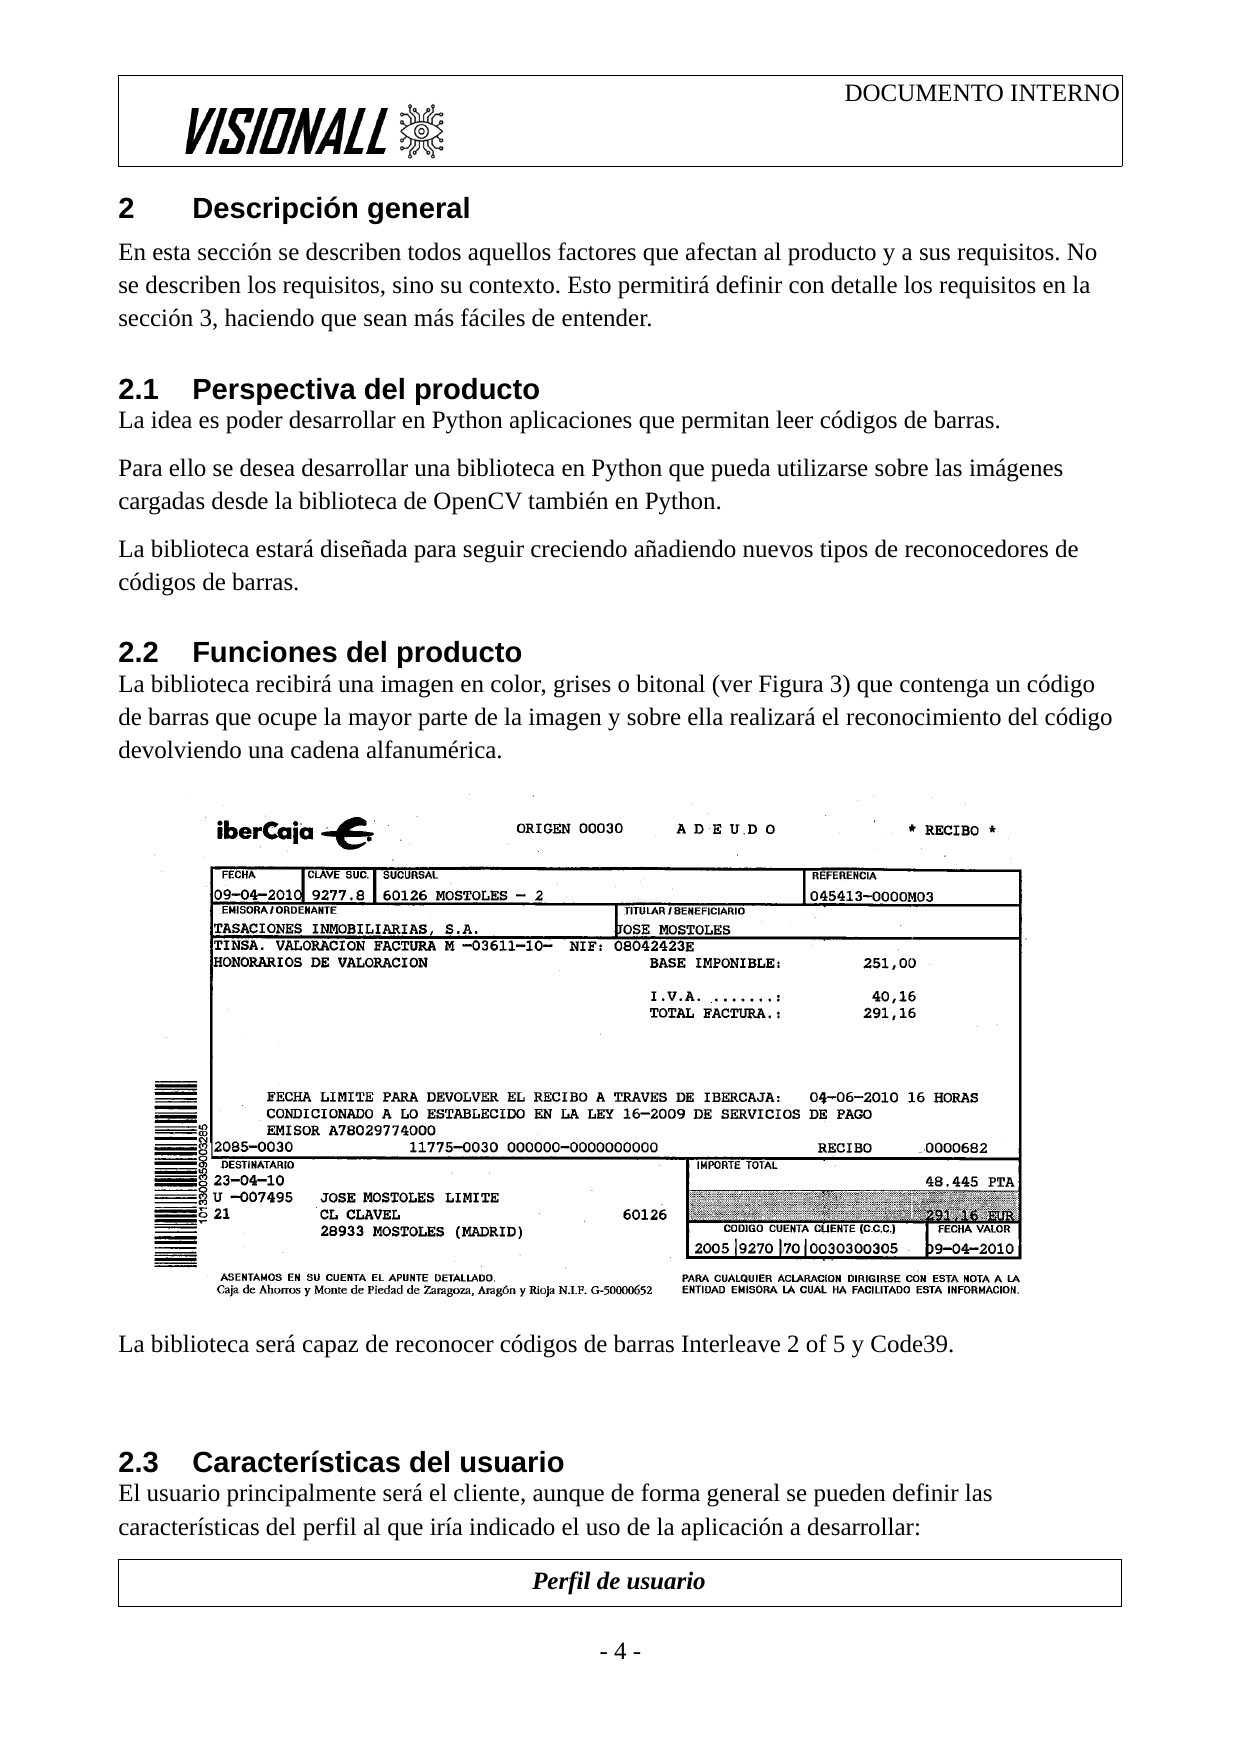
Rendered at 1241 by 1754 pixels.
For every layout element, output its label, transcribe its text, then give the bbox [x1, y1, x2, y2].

text La biblioteca será capaz de reconocer códigos de barras Interleave 2 of 5 y Code39. [118, 1329, 1122, 1358]
subtitle Funciones del producto [118, 635, 1122, 669]
table_header Perfil de usuario [119, 1560, 1121, 1606]
text La biblioteca estará diseñada para seguir creciendo añadiendo nuevos tipos de reconocedores de códigos de barras. [118, 534, 1122, 595]
text La biblioteca recibirá una imagen en color, grises o bitonal (ver Figura 3) que contenga un código de barras que ocupe la mayor parte de la imagen y sobre ella realizará el reconocimiento del código devolviendo una cadena alfanumérica. [118, 669, 1122, 763]
subtitle Perspectiva del producto [118, 372, 1122, 405]
text Para ello se desea desarrollar una biblioteca en Python que pueda utilizarse sobre las imágenes cargadas desde la biblioteca de OpenCV también en Python. [118, 453, 1122, 515]
subtitle Características del usuario [118, 1445, 1122, 1478]
subtitle Descripción general [118, 191, 1122, 225]
text La idea es poder desarrollar en Python aplicaciones que permitan leer códigos de barras. [118, 405, 1122, 434]
text En esta sección se describen todos aquellos factores que afectan al producto y a sus requisitos. No se describen los requisitos, sino su contexto. Esto permitirá definir con detalle los requisitos en la sección 3, haciendo que sean más fáciles de entender. [118, 237, 1122, 332]
text El usuario principalmente será el cliente, aunque de forma general se pueden definir las características del perfil al que iría indicado el uso de la aplicación a desarrollar: [118, 1478, 1122, 1540]
